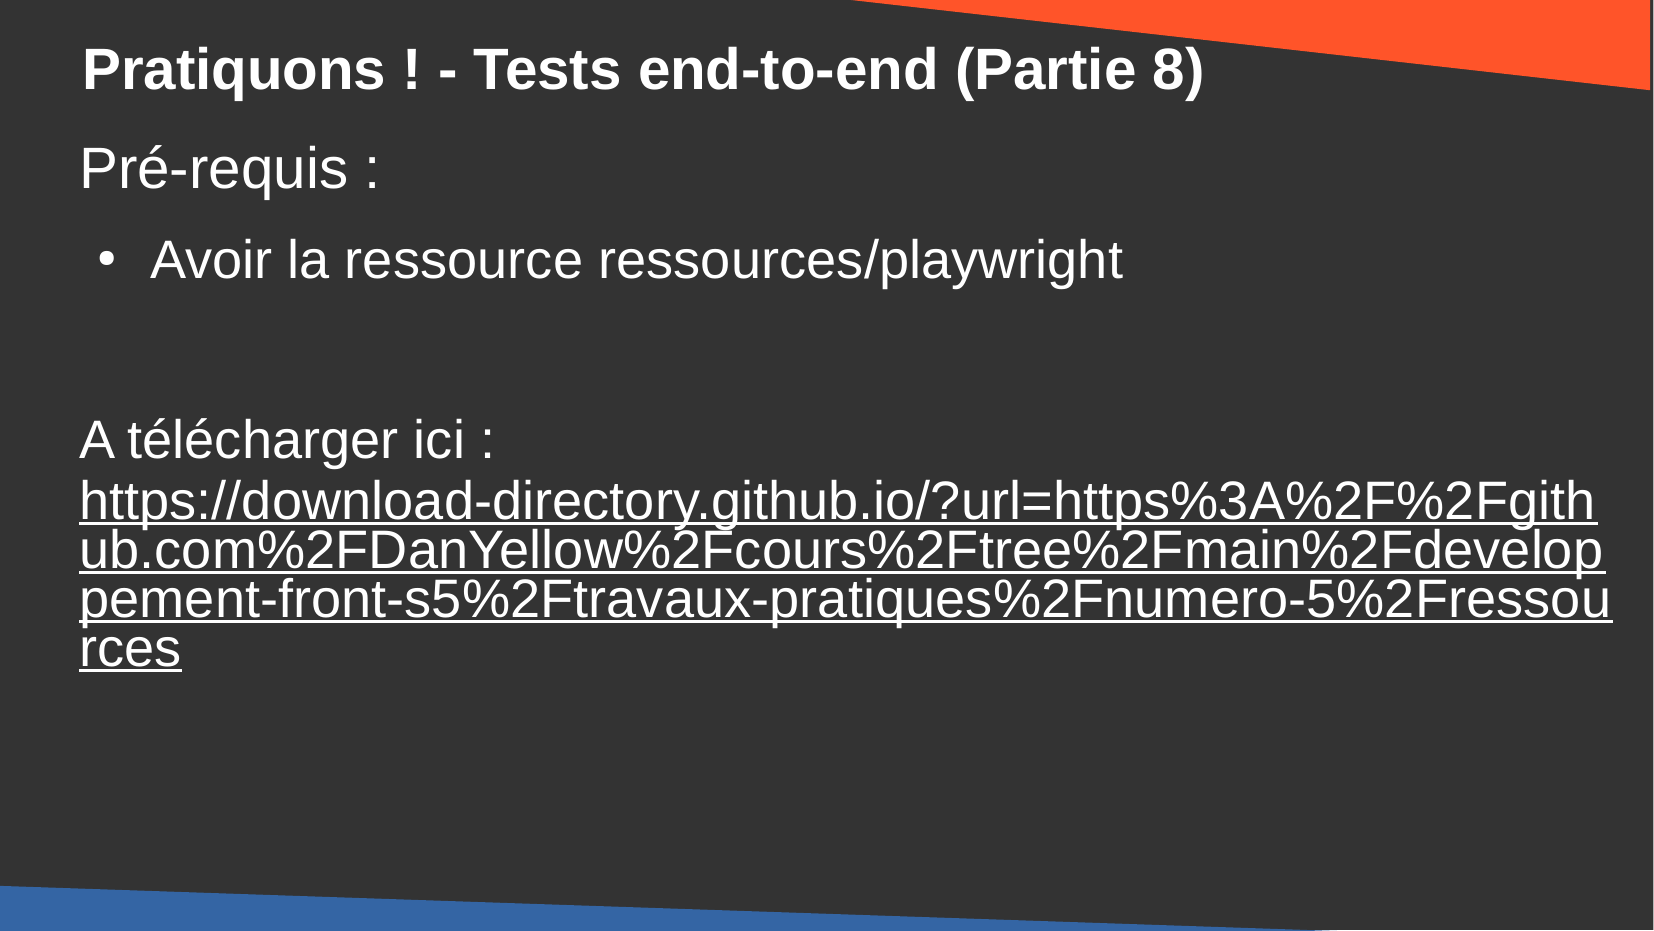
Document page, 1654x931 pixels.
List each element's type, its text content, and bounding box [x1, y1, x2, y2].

text_box [851, 0, 1651, 91]
text_box [0, 885, 1337, 931]
title Pratiquons ! - Tests end-to-end (Partie 8) [82, 37, 1571, 114]
list Pré-requis : Avoir la ressource ressources/playwright A télécharger ici : https://download-directory.github.io/?url=https%3A%2F%2Fgithub.com%2FDanYellow%2Fcours%2Ftree%2Fmain%2Fdeveloppement-front-s5%2Ftravaux-pratiques%2Fnumero-5%2Fressources [79, 135, 1619, 721]
